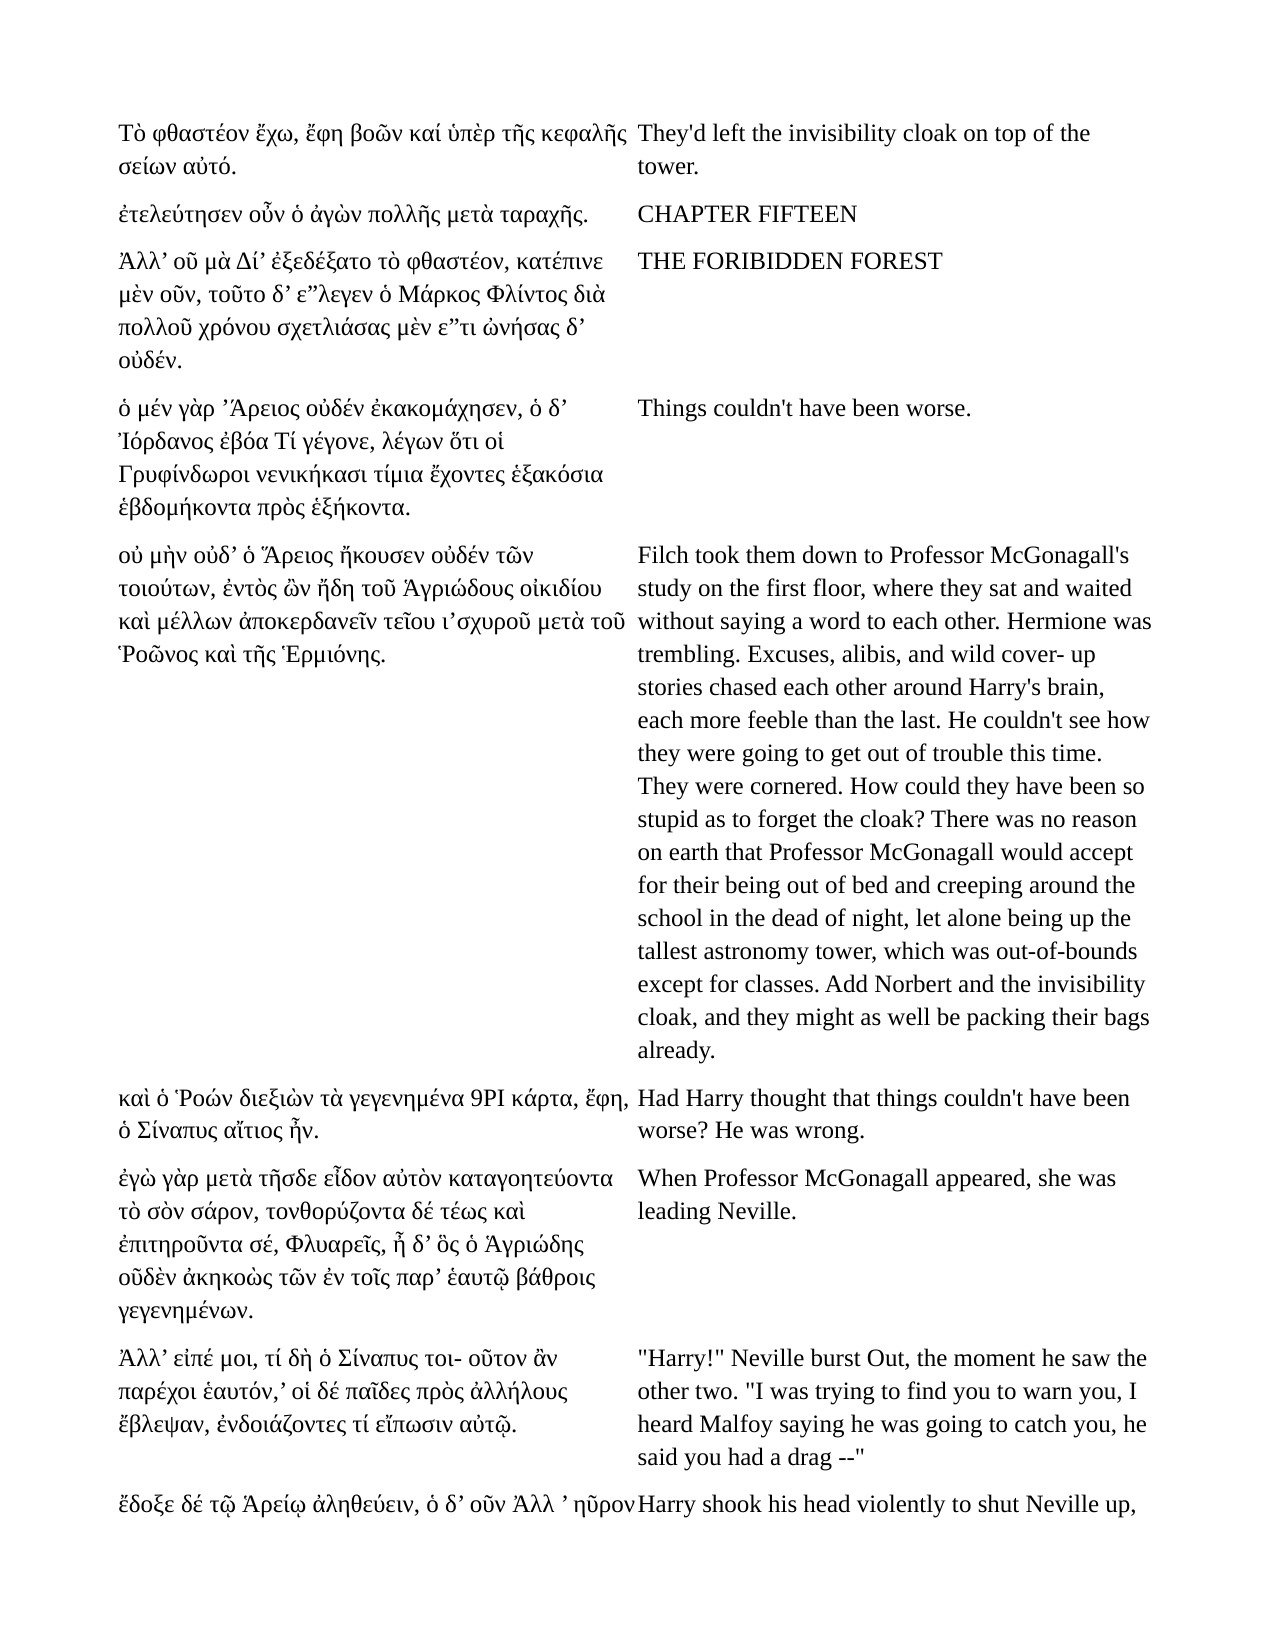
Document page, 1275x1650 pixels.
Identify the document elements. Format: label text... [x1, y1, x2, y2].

table_cell Harry shook his head violently to shut Neville up, [638, 1490, 1157, 1518]
table_cell Had Harry thought that things couldn't have been worse? He was wrong. [638, 1083, 1157, 1163]
table_cell Ἀλλ’ εἰπέ μοι, τί δὴ ὁ Σίναπυς τοι- οῦτον ἂν παρέχοι ἑαυτόν,’ οἱ δέ παῖδες πρὸς ἀλλήλους ἔβλεψαν, ἐνδοιάζοντες τί εἴπωσιν αὐτῷ. [118, 1343, 637, 1489]
table_cell Things couldn't have been worse. [638, 393, 1157, 540]
table_cell THE FORIBIDDEN FOREST [638, 246, 1157, 393]
table_cell ἐγὼ γὰρ μετὰ τῆσδε εἶδον αὐτὸν καταγοητεύοντα τὸ σὸν σάρον, τονθορύζοντα δέ τέως καὶ ἐπιτηροῦντα σέ, Φλυαρεῖς, ἦ δ’ ὃς ὁ Ἁγριώδης οῦδὲν ἀκηκοὼς τῶν ἐν τοῖς παρ’ ἑαυτῷ βάθροις γεγενημένων. [118, 1163, 637, 1343]
table_cell When Professor McGonagall appeared, she was leading Neville. [638, 1163, 1157, 1343]
table_cell Τὸ φθαστέον ἔχω, ἔφη βοῶν καί ὑπὲρ τῆς κεφαλῆς σείων αὐτό. [118, 118, 637, 199]
table_cell CHAPTER FIFTEEN [638, 199, 1157, 246]
table_cell ἐτελεύτησεν οὖν ὁ ἀγὼν πολλῆς μετὰ ταραχῆς. [118, 199, 637, 246]
table_cell "Harry!" Neville burst Out, the moment he saw the other two. "I was trying to find you to warn you, I heard Malfoy saying he was going to catch you, he said you had a drag --" [638, 1343, 1157, 1489]
table_cell ἔδοξε δέ τῷ Ἁρείῳ ἀληθεύειν, ὁ δ’ οῦν Ἀλλ ’ ηῦρον [118, 1490, 637, 1518]
table_cell ὁ μέν γὰρ ’Άρειος οὐδέν ἐκακομάχησεν, ὁ δ’ Ἰόρδανος ἐβόα Τί γέγονε, λέγων ὅτι οἱ Γρυφίνδωροι νενικήκασι τίμια ἔχοντες ἑξακόσια ἑβδομήκοντα πρὸς ἑξήκοντα. [118, 393, 637, 540]
table_cell οὐ μὴν οὐδ’ ὁ Ἅρειος ἤκουσεν οὐδέν τῶν τοιούτων, ἐντὸς ὢν ἤδη τοῦ Ἁγριώδους οἰκιδίου καὶ μέλλων ἀποκερδανεῖν τεῖου ι’σχυροῦ μετὰ τοῦ Ῥοῶνος καὶ τῆς Ἑρμιόνης. [118, 540, 637, 1083]
table_cell Filch took them down to Professor McGonagall's study on the first floor, where they sat and waited without saying a word to each other. Hermione was trembling. Excuses, alibis, and wild cover- up stories chased each other around Harry's brain, each more feeble than the last. He couldn't see how they were going to get out of trouble this time. They were cornered. How could they have been so stupid as to forget the cloak? There was no reason on earth that Professor McGonagall would accept for their being out of bed and creeping around the school in the dead of night, let alone being up the tallest astronomy tower, which was out-of-bounds except for classes. Add Norbert and the invisibility cloak, and they might as well be packing their bags already. [638, 540, 1157, 1083]
table_cell Ἀλλ’ οῦ μὰ Δί’ ἐξεδέξατο τὸ φθαστέον, κατέπινε μὲν οῦν, τοῦτο δ’ ε”λεγεν ὁ Μάρκος Φλίντος διὰ πολλοῦ χρόνου σχετλιάσας μὲν ε”τι ὠνήσας δ’ οὐδέν. [118, 246, 637, 393]
table_cell They'd left the invisibility cloak on top of the tower. [638, 118, 1157, 199]
table_cell καὶ ὁ Ῥοών διεξιὼν τὰ γεγενημένα 9ΡΙ κάρτα, ἔφη, ὁ Σίναπυς αἴτιος ἦν. [118, 1083, 637, 1163]
